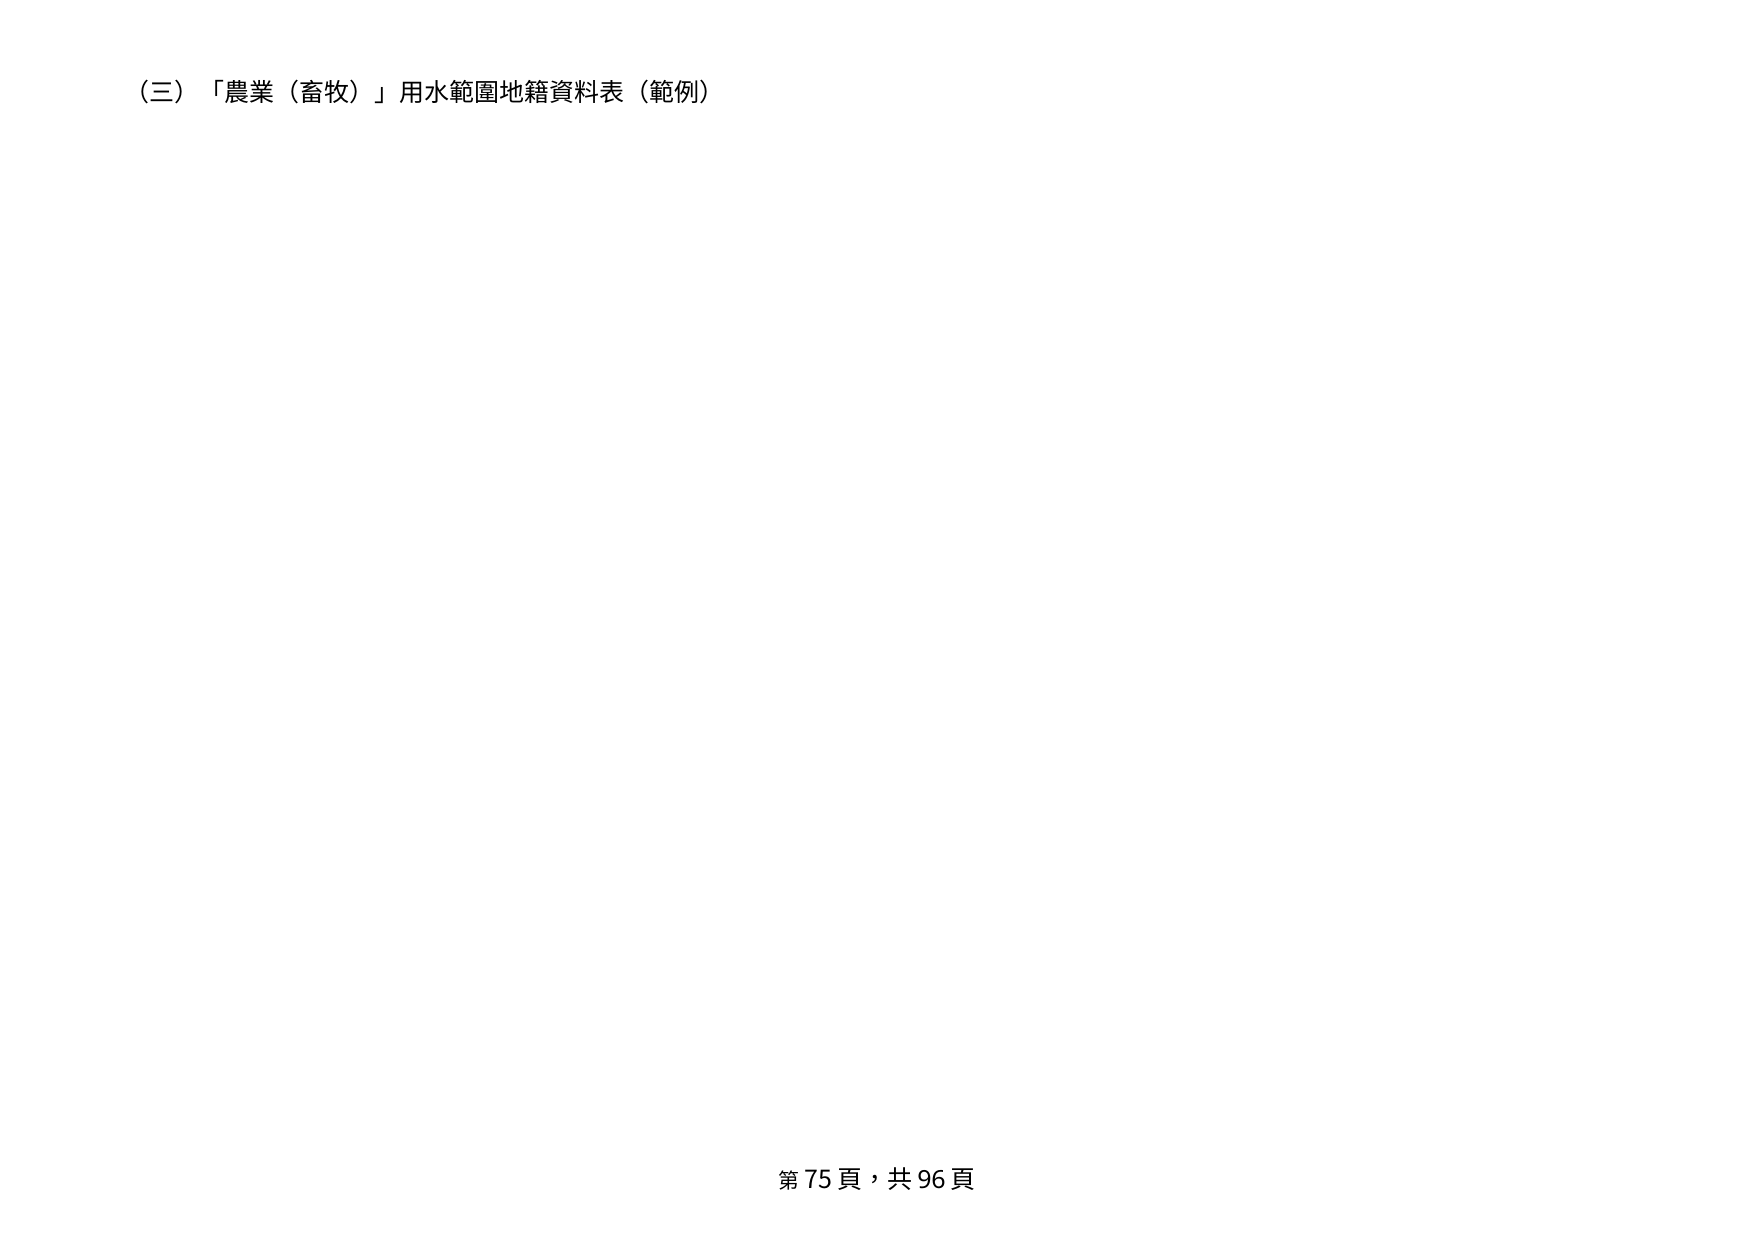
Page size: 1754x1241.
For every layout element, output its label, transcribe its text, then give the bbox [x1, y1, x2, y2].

subtitle 「農業（畜牧）」用水範圍地籍資料表（範例） [199, 75, 1679, 109]
